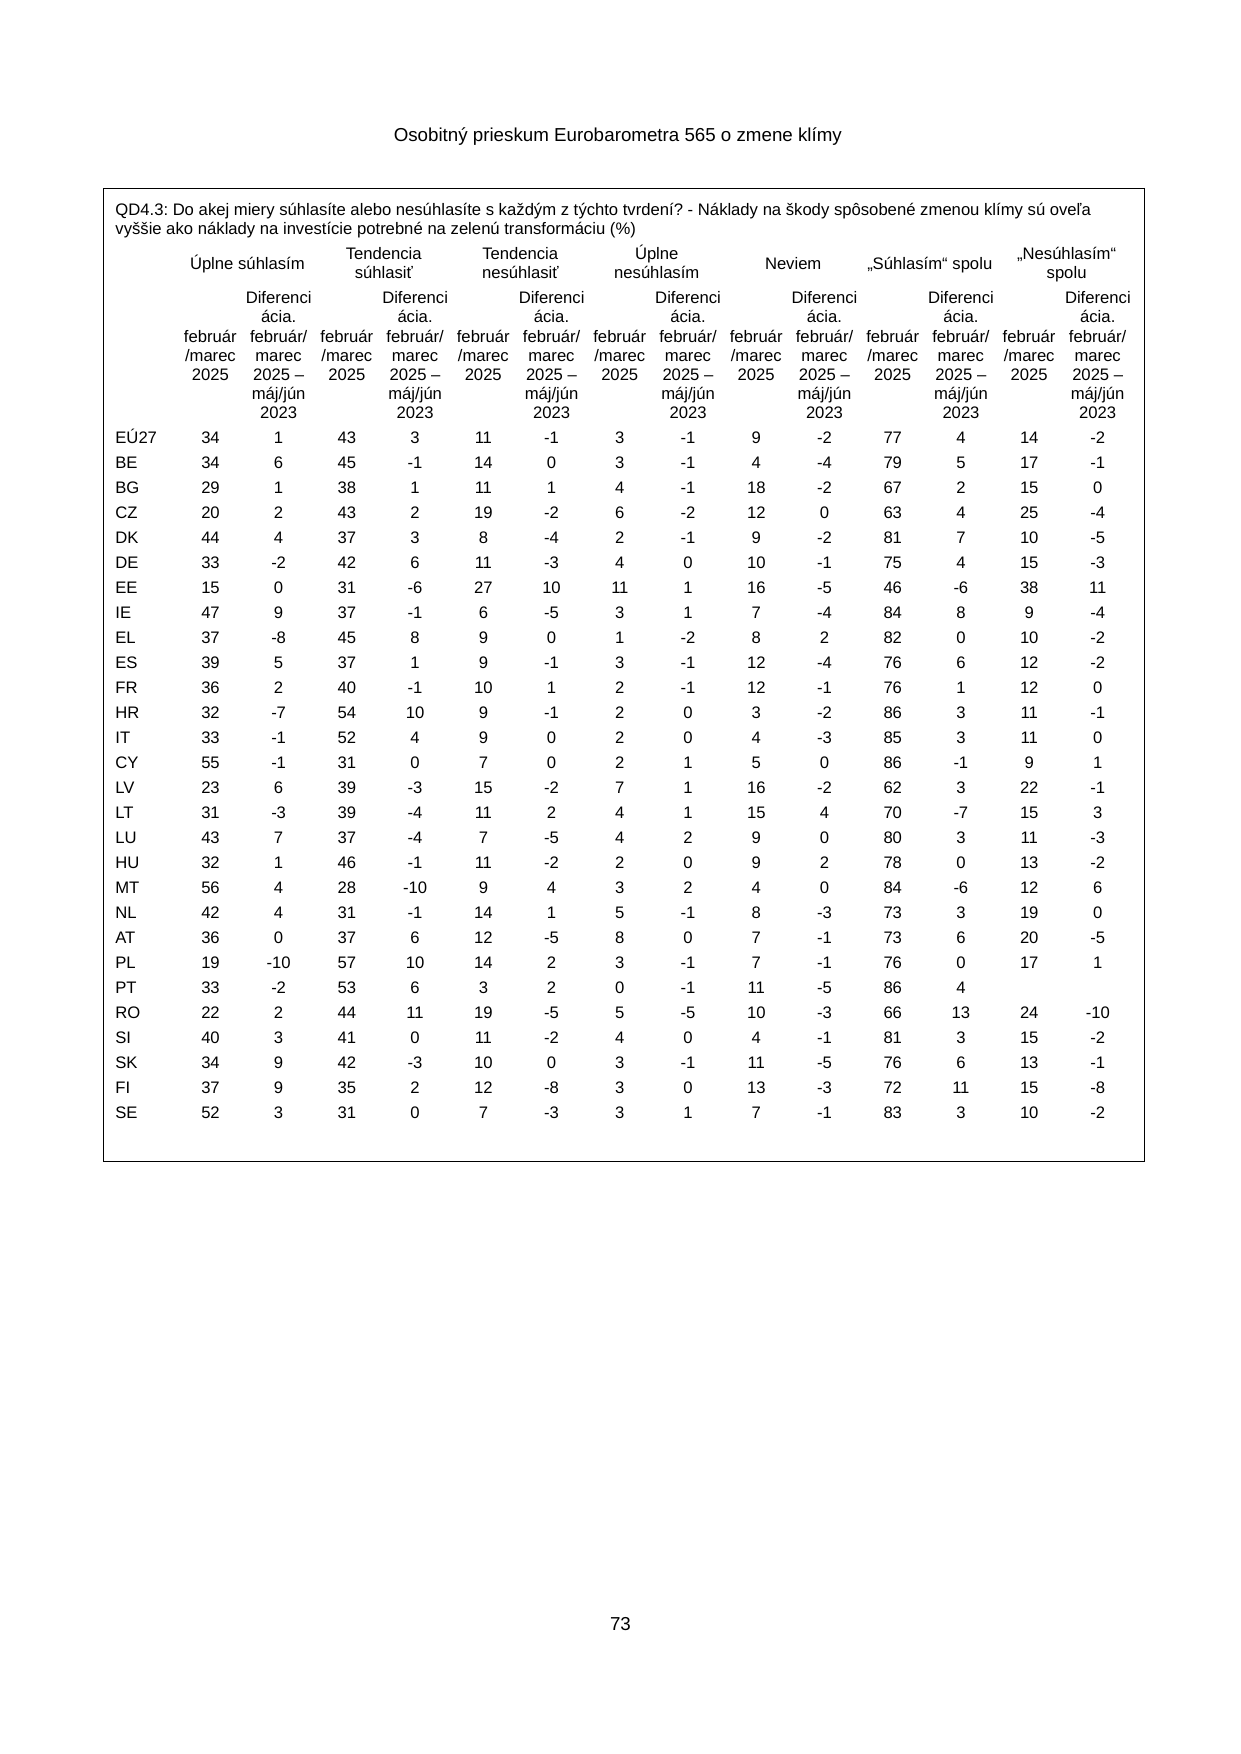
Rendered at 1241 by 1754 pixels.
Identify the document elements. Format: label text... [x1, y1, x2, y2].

table_cell 15 [452, 775, 514, 800]
table_cell -4 [514, 525, 588, 550]
table_cell 16 [725, 775, 787, 800]
table_cell „Nesúhlasím“ spolu [998, 241, 1135, 285]
table_cell 14 [452, 900, 514, 925]
table_cell 47 [179, 600, 241, 625]
table_cell -3 [787, 1075, 861, 1100]
table_cell ES [112, 650, 179, 675]
table_cell 6 [378, 975, 452, 1000]
table_cell -3 [1060, 550, 1135, 575]
table_cell -5 [787, 975, 861, 1000]
table_cell 2 [588, 525, 651, 550]
table_cell -5 [787, 1050, 861, 1075]
table_cell 4 [241, 525, 315, 550]
table_cell Diferenciácia. február/marec 2025 – máj/jún 2023 [924, 285, 998, 425]
table_cell 1 [651, 750, 725, 775]
table_cell Diferenciácia. február/marec 2025 – máj/jún 2023 [651, 285, 725, 425]
table_cell -2 [787, 425, 861, 450]
table_cell február/marec 2025 [861, 285, 924, 425]
table_cell 40 [315, 675, 378, 700]
table_cell Úplne súhlasím [179, 241, 315, 285]
table_cell 11 [452, 475, 514, 500]
table_cell 1 [651, 775, 725, 800]
table_cell PL [112, 950, 179, 975]
table_cell 3 [588, 450, 651, 475]
table_cell 5 [241, 650, 315, 675]
table_cell 4 [924, 500, 998, 525]
table_cell 2 [514, 800, 588, 825]
table_cell 70 [861, 800, 924, 825]
table_cell 29 [179, 475, 241, 500]
table_cell 52 [179, 1100, 241, 1125]
table_cell -1 [514, 700, 588, 725]
table_cell 15 [179, 575, 241, 600]
table_cell 57 [315, 950, 378, 975]
table_cell -5 [514, 925, 588, 950]
table_cell 11 [378, 1000, 452, 1025]
table_cell -1 [1060, 775, 1135, 800]
table_cell 1 [514, 675, 588, 700]
table_cell MT [112, 875, 179, 900]
table_cell 0 [514, 750, 588, 775]
table_cell -1 [514, 425, 588, 450]
table_cell 5 [588, 1000, 651, 1025]
table_cell 45 [315, 450, 378, 475]
table_cell 2 [241, 675, 315, 700]
table_cell 3 [588, 950, 651, 975]
table_cell -1 [378, 450, 452, 475]
table_cell 34 [179, 425, 241, 450]
table_cell -1 [651, 950, 725, 975]
table_cell 32 [179, 700, 241, 725]
table_cell -5 [514, 600, 588, 625]
table_cell 12 [998, 675, 1060, 700]
table_cell 0 [241, 925, 315, 950]
table_cell 42 [315, 1050, 378, 1075]
table_cell 10 [452, 675, 514, 700]
table_cell 23 [179, 775, 241, 800]
table_cell 86 [861, 975, 924, 1000]
table_cell -1 [651, 675, 725, 700]
table_cell SK [112, 1050, 179, 1075]
table_cell 6 [378, 550, 452, 575]
table_cell 0 [378, 750, 452, 775]
table_cell NL [112, 900, 179, 925]
table_cell -1 [787, 550, 861, 575]
table_cell -4 [787, 600, 861, 625]
table_cell 73 [861, 925, 924, 950]
table_cell 17 [998, 450, 1060, 475]
table_cell 46 [861, 575, 924, 600]
table_cell 9 [241, 1075, 315, 1100]
table_cell 0 [651, 725, 725, 750]
table_cell -7 [241, 700, 315, 725]
table_cell 3 [924, 1025, 998, 1050]
table_cell 3 [924, 825, 998, 850]
table_cell 9 [452, 725, 514, 750]
table_cell SE [112, 1100, 179, 1125]
table_cell -1 [241, 725, 315, 750]
table_cell 37 [315, 650, 378, 675]
table_cell -1 [787, 925, 861, 950]
table_cell 76 [861, 675, 924, 700]
table_cell 39 [315, 800, 378, 825]
table_cell 3 [588, 1100, 651, 1125]
table_cell 6 [241, 775, 315, 800]
table_cell [112, 241, 179, 285]
table_cell 2 [787, 625, 861, 650]
table_cell -3 [514, 1100, 588, 1125]
table_cell 6 [378, 925, 452, 950]
table_cell -1 [1060, 700, 1135, 725]
table_cell 7 [452, 750, 514, 775]
table_cell 76 [861, 1050, 924, 1075]
table_cell 11 [725, 1050, 787, 1075]
table_cell -8 [514, 1075, 588, 1100]
table_cell LV [112, 775, 179, 800]
table_cell 11 [998, 825, 1060, 850]
table_cell 1 [241, 850, 315, 875]
table_cell 9 [725, 425, 787, 450]
table_cell 8 [452, 525, 514, 550]
table_cell -2 [787, 475, 861, 500]
table_cell 8 [725, 625, 787, 650]
table_cell 2 [588, 850, 651, 875]
table_cell 2 [514, 950, 588, 975]
table_cell -5 [514, 825, 588, 850]
table_cell 1 [651, 600, 725, 625]
table_cell 1 [514, 475, 588, 500]
table_cell 5 [924, 450, 998, 475]
table_cell -1 [787, 1025, 861, 1050]
table_cell -1 [787, 950, 861, 975]
table_cell 8 [378, 625, 452, 650]
table_cell 0 [924, 850, 998, 875]
table_cell HU [112, 850, 179, 875]
table_cell 2 [378, 500, 452, 525]
table_cell -1 [378, 900, 452, 925]
table_cell 9 [998, 600, 1060, 625]
table_cell 33 [179, 725, 241, 750]
table_cell 9 [452, 650, 514, 675]
table_cell 2 [651, 875, 725, 900]
table_cell 36 [179, 925, 241, 950]
table_cell -1 [651, 425, 725, 450]
table_cell -8 [241, 625, 315, 650]
table_cell -2 [514, 850, 588, 875]
table_cell Diferenciácia. február/marec 2025 – máj/jún 2023 [1060, 285, 1135, 425]
table_cell 11 [452, 425, 514, 450]
table_cell -3 [378, 1050, 452, 1075]
table_cell 0 [1060, 675, 1135, 700]
table_cell február/marec 2025 [588, 285, 651, 425]
table_cell 83 [861, 1100, 924, 1125]
table_cell -5 [1060, 525, 1135, 550]
table_cell 8 [725, 900, 787, 925]
table_cell 3 [588, 600, 651, 625]
table_cell LU [112, 825, 179, 850]
table_cell 79 [861, 450, 924, 475]
table_cell 76 [861, 950, 924, 975]
table_cell -3 [241, 800, 315, 825]
table_cell 0 [378, 1025, 452, 1050]
table_cell 10 [998, 525, 1060, 550]
table_cell 0 [924, 625, 998, 650]
table_cell 2 [787, 850, 861, 875]
table_cell 72 [861, 1075, 924, 1100]
table_cell 0 [651, 1025, 725, 1050]
table_cell 24 [998, 1000, 1060, 1025]
table_cell 3 [452, 975, 514, 1000]
table_cell 27 [452, 575, 514, 600]
table_cell IE [112, 600, 179, 625]
table_cell 0 [924, 950, 998, 975]
table_cell 37 [179, 1075, 241, 1100]
table_cell EE [112, 575, 179, 600]
table_cell -4 [787, 650, 861, 675]
table_cell Diferenciácia. február/marec 2025 – máj/jún 2023 [241, 285, 315, 425]
table_cell 4 [725, 450, 787, 475]
table_cell -10 [378, 875, 452, 900]
table_cell 11 [452, 1025, 514, 1050]
table_cell 38 [315, 475, 378, 500]
table_cell 43 [179, 825, 241, 850]
table_cell „Súhlasím“ spolu [861, 241, 998, 285]
table_cell -4 [1060, 600, 1135, 625]
table_cell 2 [514, 975, 588, 1000]
table_cell 0 [787, 825, 861, 850]
table_cell 0 [1060, 725, 1135, 750]
table_cell 4 [588, 1025, 651, 1050]
table_cell -1 [651, 450, 725, 475]
table_cell -2 [787, 525, 861, 550]
table_cell 4 [725, 1025, 787, 1050]
table_cell 8 [588, 925, 651, 950]
table_cell 17 [998, 950, 1060, 975]
table_cell 0 [514, 625, 588, 650]
table_cell 11 [924, 1075, 998, 1100]
table_cell 85 [861, 725, 924, 750]
table_cell EL [112, 625, 179, 650]
table_cell -6 [924, 875, 998, 900]
table_cell 33 [179, 975, 241, 1000]
table_cell 7 [452, 825, 514, 850]
table_cell 2 [241, 1000, 315, 1025]
table_cell 39 [179, 650, 241, 675]
table_cell -6 [924, 575, 998, 600]
table_cell 9 [998, 750, 1060, 775]
table_cell 1 [1060, 750, 1135, 775]
table_cell 13 [725, 1075, 787, 1100]
table_cell 10 [378, 700, 452, 725]
table_cell 3 [924, 775, 998, 800]
table_cell -7 [924, 800, 998, 825]
table_cell -2 [787, 700, 861, 725]
table_cell 19 [998, 900, 1060, 925]
table_cell február/marec 2025 [179, 285, 241, 425]
table_cell CZ [112, 500, 179, 525]
table_cell -1 [924, 750, 998, 775]
table_cell 10 [725, 1000, 787, 1025]
table_cell [998, 975, 1060, 1000]
table_cell 22 [179, 1000, 241, 1025]
table_cell 37 [315, 600, 378, 625]
table_cell 20 [998, 925, 1060, 950]
table_cell 37 [179, 625, 241, 650]
table_cell 41 [315, 1025, 378, 1050]
table_cell 15 [725, 800, 787, 825]
table_cell FI [112, 1075, 179, 1100]
table_cell 34 [179, 1050, 241, 1075]
table_cell 11 [998, 725, 1060, 750]
table_cell 10 [514, 575, 588, 600]
table_cell 2 [588, 725, 651, 750]
table_cell 4 [514, 875, 588, 900]
table_cell 3 [924, 1100, 998, 1125]
table_cell február/marec 2025 [998, 285, 1060, 425]
table_cell -1 [651, 900, 725, 925]
table_cell 12 [998, 875, 1060, 900]
table_cell február/marec 2025 [452, 285, 514, 425]
table_cell 11 [1060, 575, 1135, 600]
table_cell -1 [651, 650, 725, 675]
table_cell LT [112, 800, 179, 825]
table_cell 4 [588, 825, 651, 850]
table_cell 9 [452, 700, 514, 725]
table_cell 37 [315, 525, 378, 550]
table_cell DK [112, 525, 179, 550]
table_cell 10 [998, 1100, 1060, 1125]
table_cell 66 [861, 1000, 924, 1025]
table_cell 15 [998, 475, 1060, 500]
table_cell -2 [1060, 425, 1135, 450]
table_cell 5 [588, 900, 651, 925]
table_cell 43 [315, 500, 378, 525]
table_cell -4 [378, 825, 452, 850]
table_cell 6 [924, 1050, 998, 1075]
table_cell 0 [651, 925, 725, 950]
table_cell -2 [1060, 1100, 1135, 1125]
table_cell SI [112, 1025, 179, 1050]
table_cell -1 [1060, 450, 1135, 475]
table_cell február/marec 2025 [315, 285, 378, 425]
table_cell 6 [241, 450, 315, 475]
table_cell -1 [378, 600, 452, 625]
table_cell 9 [725, 525, 787, 550]
table_cell 75 [861, 550, 924, 575]
table_cell 37 [315, 825, 378, 850]
table_cell 36 [179, 675, 241, 700]
table_cell 10 [998, 625, 1060, 650]
table_cell HR [112, 700, 179, 725]
table_cell -3 [1060, 825, 1135, 850]
table_cell 35 [315, 1075, 378, 1100]
table_cell 1 [514, 900, 588, 925]
table_cell -1 [378, 850, 452, 875]
table_cell 52 [315, 725, 378, 750]
table_cell 86 [861, 700, 924, 725]
table_cell -2 [514, 775, 588, 800]
table_cell 10 [378, 950, 452, 975]
table_cell -1 [378, 675, 452, 700]
table_cell -4 [378, 800, 452, 825]
table_cell 6 [1060, 875, 1135, 900]
table_cell 0 [651, 850, 725, 875]
table_cell 9 [725, 850, 787, 875]
table_cell 62 [861, 775, 924, 800]
table_cell 81 [861, 525, 924, 550]
table_cell 0 [651, 700, 725, 725]
table_cell 1 [241, 475, 315, 500]
table_cell 2 [924, 475, 998, 500]
table_cell -1 [651, 1050, 725, 1075]
table_cell 33 [179, 550, 241, 575]
table_cell 11 [725, 975, 787, 1000]
table_cell -6 [378, 575, 452, 600]
table_cell -3 [378, 775, 452, 800]
table_cell 0 [514, 725, 588, 750]
table_cell 2 [588, 675, 651, 700]
table_cell 0 [787, 750, 861, 775]
table_cell -2 [651, 500, 725, 525]
table_cell 0 [514, 450, 588, 475]
table_cell 10 [725, 550, 787, 575]
table_cell 3 [588, 875, 651, 900]
table_cell 3 [378, 425, 452, 450]
table_cell 12 [452, 1075, 514, 1100]
table_cell -2 [514, 1025, 588, 1050]
table_cell 2 [588, 700, 651, 725]
table_cell 3 [725, 700, 787, 725]
table_cell -1 [241, 750, 315, 775]
table_cell 12 [725, 500, 787, 525]
table_cell -1 [1060, 1050, 1135, 1075]
table_cell -5 [514, 1000, 588, 1025]
table_cell 7 [924, 525, 998, 550]
table_cell 4 [924, 425, 998, 450]
table_cell 9 [725, 825, 787, 850]
table_cell 0 [1060, 900, 1135, 925]
table_cell február/marec 2025 [725, 285, 787, 425]
table_cell 19 [179, 950, 241, 975]
table_cell -2 [241, 550, 315, 575]
table_cell 0 [241, 575, 315, 600]
table_cell 22 [998, 775, 1060, 800]
table_cell 3 [241, 1100, 315, 1125]
table_cell 43 [315, 425, 378, 450]
table_cell -5 [1060, 925, 1135, 950]
table_cell 53 [315, 975, 378, 1000]
table_cell 12 [998, 650, 1060, 675]
table_cell RO [112, 1000, 179, 1025]
table_cell 1 [924, 675, 998, 700]
table_cell 2 [378, 1075, 452, 1100]
table_cell 0 [588, 975, 651, 1000]
table_cell 2 [241, 500, 315, 525]
table_cell 42 [179, 900, 241, 925]
table_cell 11 [588, 575, 651, 600]
table_cell 37 [315, 925, 378, 950]
table_cell 32 [179, 850, 241, 875]
table_cell 76 [861, 650, 924, 675]
table_cell [1060, 975, 1135, 1000]
table_cell -2 [651, 625, 725, 650]
table_cell -1 [787, 675, 861, 700]
table_cell PT [112, 975, 179, 1000]
table_cell 34 [179, 450, 241, 475]
table_cell 3 [588, 650, 651, 675]
table_cell 82 [861, 625, 924, 650]
table_cell 0 [651, 550, 725, 575]
table_cell -1 [514, 650, 588, 675]
table_cell 31 [315, 1100, 378, 1125]
table_cell 39 [315, 775, 378, 800]
table_cell 14 [452, 450, 514, 475]
table_cell 84 [861, 600, 924, 625]
table_cell FR [112, 675, 179, 700]
table_cell 1 [241, 425, 315, 450]
table_cell 13 [998, 850, 1060, 875]
table_cell 5 [725, 750, 787, 775]
table_cell 4 [725, 875, 787, 900]
table_cell IT [112, 725, 179, 750]
table_cell 1 [1060, 950, 1135, 975]
table_cell -1 [651, 975, 725, 1000]
table_cell 81 [861, 1025, 924, 1050]
table_cell -2 [1060, 625, 1135, 650]
table_cell 40 [179, 1025, 241, 1050]
table_cell 86 [861, 750, 924, 775]
table_cell 4 [241, 900, 315, 925]
table_cell 3 [588, 425, 651, 450]
table_cell 4 [241, 875, 315, 900]
table_cell 6 [924, 650, 998, 675]
table_cell 4 [588, 800, 651, 825]
table_cell 3 [241, 1025, 315, 1050]
table_cell 2 [651, 825, 725, 850]
table_cell 15 [998, 800, 1060, 825]
table_cell 31 [179, 800, 241, 825]
table_cell 7 [452, 1100, 514, 1125]
table_cell 10 [452, 1050, 514, 1075]
table_cell 9 [241, 1050, 315, 1075]
table_cell 4 [378, 725, 452, 750]
table_cell -10 [241, 950, 315, 975]
table_cell Tendencia súhlasiť [315, 241, 452, 285]
table_cell 67 [861, 475, 924, 500]
table_cell 0 [514, 1050, 588, 1075]
table_cell 3 [378, 525, 452, 550]
table_cell 3 [924, 700, 998, 725]
table_cell -2 [514, 500, 588, 525]
table_cell CY [112, 750, 179, 775]
table_cell -1 [651, 475, 725, 500]
table_cell BE [112, 450, 179, 475]
table_cell 56 [179, 875, 241, 900]
table_cell 0 [787, 500, 861, 525]
table_cell 73 [861, 900, 924, 925]
table_cell -5 [651, 1000, 725, 1025]
table_cell 6 [452, 600, 514, 625]
table_cell 1 [378, 475, 452, 500]
table_cell Neviem [725, 241, 861, 285]
table_cell 54 [315, 700, 378, 725]
table_cell 42 [315, 550, 378, 575]
table_cell -3 [787, 900, 861, 925]
table_cell 15 [998, 1025, 1060, 1050]
table_cell 7 [588, 775, 651, 800]
table_cell 3 [1060, 800, 1135, 825]
table_cell 6 [924, 925, 998, 950]
table_cell 15 [998, 550, 1060, 575]
table_cell 9 [452, 625, 514, 650]
table_cell 1 [588, 625, 651, 650]
table_cell 55 [179, 750, 241, 775]
table_cell 78 [861, 850, 924, 875]
table_cell 7 [725, 950, 787, 975]
table_cell 3 [924, 900, 998, 925]
table_header QD4.3: Do akej miery súhlasíte alebo nesúhlasíte s každým z týchto tvrdení? - Náklady na škody spôsobené zmenou klímy sú oveľa vyššie ako náklady na investície potrebné na zelenú transformáciu (%) [112, 197, 1135, 241]
table_cell 13 [924, 1000, 998, 1025]
table_cell -2 [1060, 650, 1135, 675]
table_cell 77 [861, 425, 924, 450]
table_cell 8 [924, 600, 998, 625]
table_cell 18 [725, 475, 787, 500]
table_cell 16 [725, 575, 787, 600]
table_cell 12 [452, 925, 514, 950]
table_cell 0 [787, 875, 861, 900]
table_cell -4 [787, 450, 861, 475]
table_cell 44 [315, 1000, 378, 1025]
table_cell 80 [861, 825, 924, 850]
table_cell 3 [588, 1075, 651, 1100]
table_cell -5 [787, 575, 861, 600]
table_cell -2 [787, 775, 861, 800]
table_cell 4 [787, 800, 861, 825]
table_cell 3 [924, 725, 998, 750]
table_cell 0 [651, 1075, 725, 1100]
table_cell -10 [1060, 1000, 1135, 1025]
table_cell 7 [725, 925, 787, 950]
table_cell 4 [588, 550, 651, 575]
table_cell 19 [452, 1000, 514, 1025]
table_cell 11 [998, 700, 1060, 725]
table_cell -1 [787, 1100, 861, 1125]
table_cell 31 [315, 575, 378, 600]
table_cell 0 [1060, 475, 1135, 500]
table_cell -3 [787, 1000, 861, 1025]
table_cell 1 [378, 650, 452, 675]
table_cell 11 [452, 850, 514, 875]
table_cell 11 [452, 800, 514, 825]
table_cell 44 [179, 525, 241, 550]
table_cell 1 [651, 575, 725, 600]
table_cell Diferenciácia. február/marec 2025 – máj/jún 2023 [378, 285, 452, 425]
table_cell 2 [588, 750, 651, 775]
table_cell 14 [998, 425, 1060, 450]
table_cell -2 [1060, 1025, 1135, 1050]
table_cell 45 [315, 625, 378, 650]
table_cell 12 [725, 675, 787, 700]
table_cell 15 [998, 1075, 1060, 1100]
table_cell 31 [315, 750, 378, 775]
table_cell DE [112, 550, 179, 575]
table_cell Diferenciácia. február/marec 2025 – máj/jún 2023 [514, 285, 588, 425]
table_cell 6 [588, 500, 651, 525]
table_cell -2 [1060, 850, 1135, 875]
table_cell 7 [241, 825, 315, 850]
table_cell Diferenciácia. február/marec 2025 – máj/jún 2023 [787, 285, 861, 425]
table_cell 1 [651, 800, 725, 825]
table_cell 3 [588, 1050, 651, 1075]
table_cell 28 [315, 875, 378, 900]
table_cell -3 [787, 725, 861, 750]
table_cell EÚ27 [112, 425, 179, 450]
table_cell 4 [924, 550, 998, 575]
table_cell 7 [725, 600, 787, 625]
table_cell -8 [1060, 1075, 1135, 1100]
table_cell 9 [452, 875, 514, 900]
table_cell Úplne nesúhlasím [588, 241, 725, 285]
table_cell AT [112, 925, 179, 950]
table_cell -2 [241, 975, 315, 1000]
table_cell 19 [452, 500, 514, 525]
table_cell 20 [179, 500, 241, 525]
table_cell 12 [725, 650, 787, 675]
table_cell Tendencia nesúhlasiť [452, 241, 588, 285]
table_cell 4 [588, 475, 651, 500]
table_cell 84 [861, 875, 924, 900]
table_cell BG [112, 475, 179, 500]
table_cell 4 [924, 975, 998, 1000]
table_cell 38 [998, 575, 1060, 600]
table_cell -3 [514, 550, 588, 575]
table_cell 4 [725, 725, 787, 750]
table_cell 7 [725, 1100, 787, 1125]
table_cell 13 [998, 1050, 1060, 1075]
table_cell 1 [651, 1100, 725, 1125]
table_cell 63 [861, 500, 924, 525]
table_cell 46 [315, 850, 378, 875]
table_cell 0 [378, 1100, 452, 1125]
table_cell 31 [315, 900, 378, 925]
table_cell 14 [452, 950, 514, 975]
table_cell 25 [998, 500, 1060, 525]
table_cell [112, 285, 179, 425]
table_cell -1 [651, 525, 725, 550]
table_cell 11 [452, 550, 514, 575]
table_cell 9 [241, 600, 315, 625]
table_cell -4 [1060, 500, 1135, 525]
